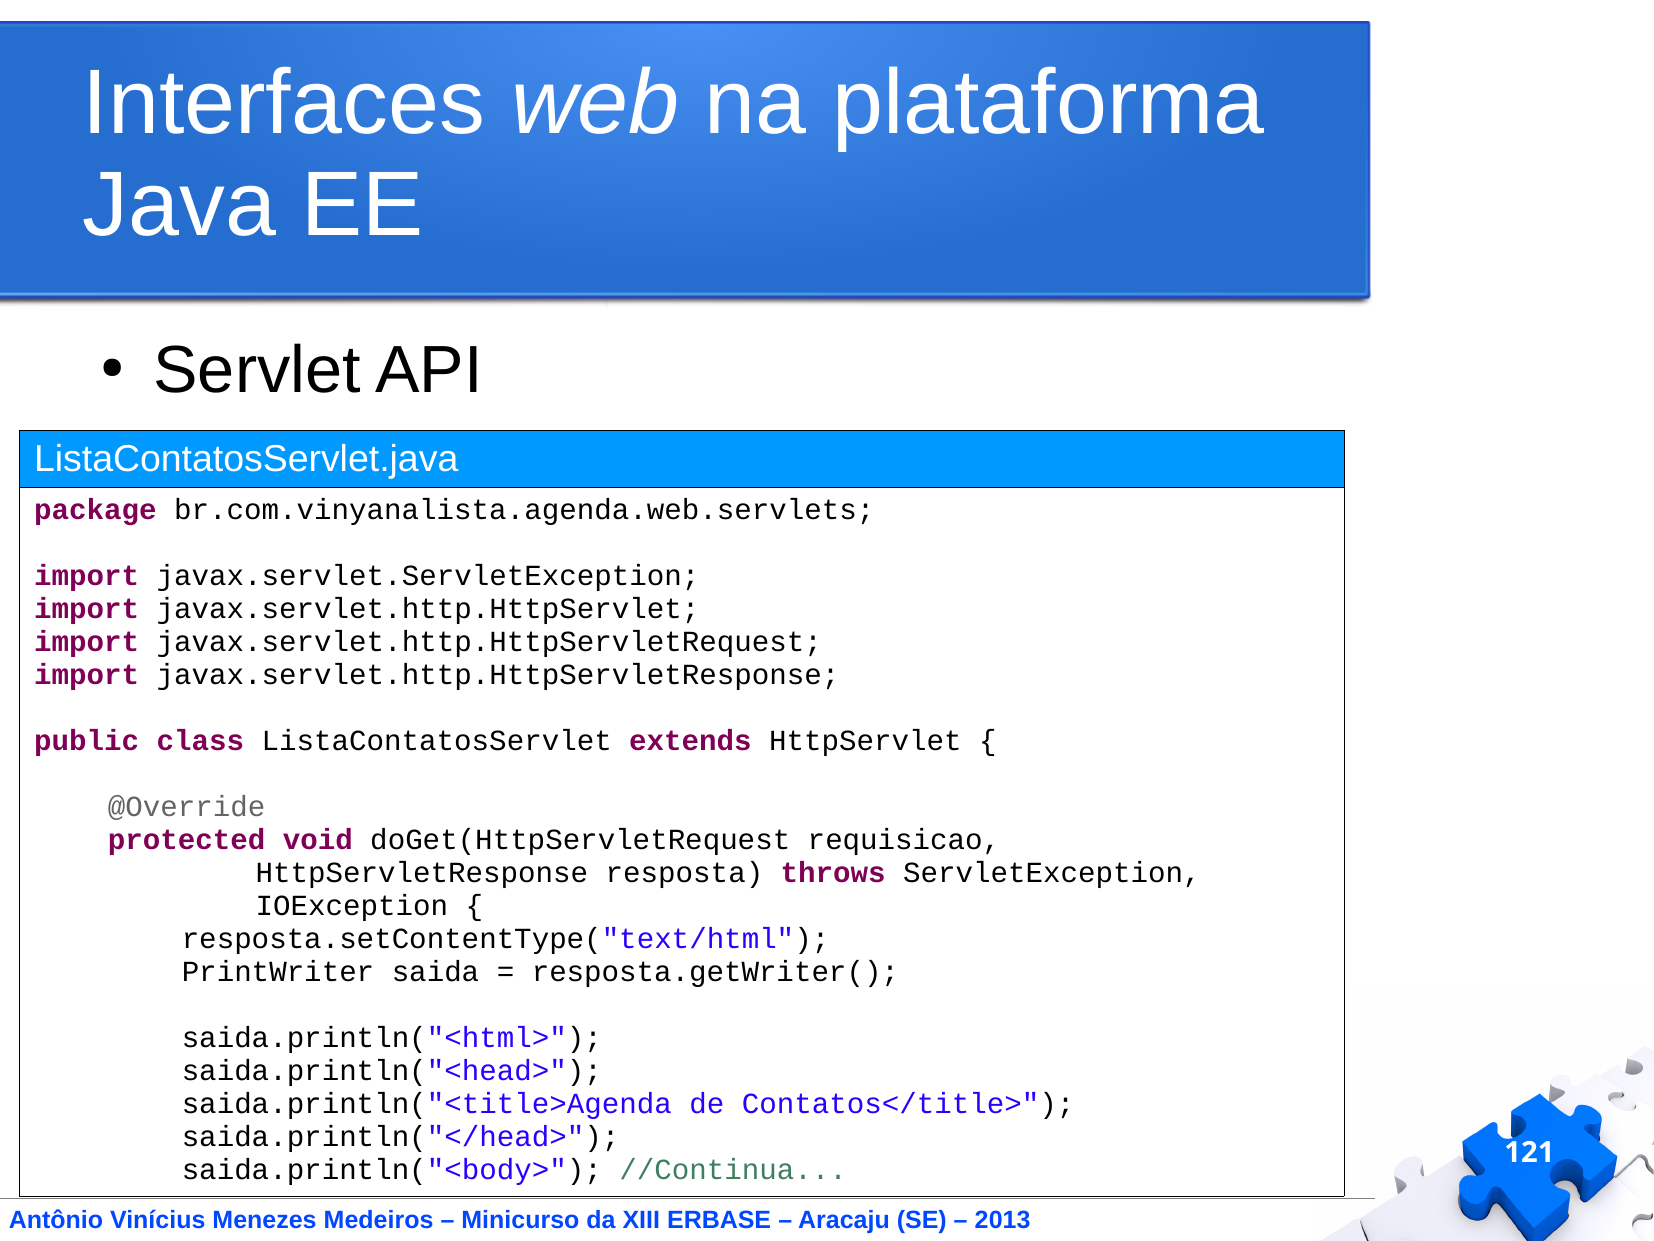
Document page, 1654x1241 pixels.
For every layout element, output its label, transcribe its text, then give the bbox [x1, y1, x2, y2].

table_cell package br.com.vinyanalista.agenda.web.servlets; import javax.servlet.ServletException; import javax.servlet.http.HttpServlet; import javax.servlet.http.HttpServletRequest; import javax.servlet.http.HttpServletResponse; public class ListaContatosServlet extends HttpServlet { @Override protected void doGet(HttpServletRequest requisicao, HttpServletResponse resposta) throws ServletException, IOException { resposta.setContentType("text/html"); PrintWriter saida = resposta.getWriter(); saida.println("<html>"); saida.println("<head>"); saida.println("<title>Agenda de Contatos</title>"); saida.println("</head>"); saida.println("<body>"); //Continua... [20, 488, 1344, 1196]
list Servlet API [82, 332, 1356, 1182]
picture [0, 21, 1375, 307]
picture [1311, 983, 1654, 1241]
title Interfaces web na plataforma Java EE [82, 49, 1323, 257]
table_header ListaContatosServlet.java [20, 431, 1344, 487]
